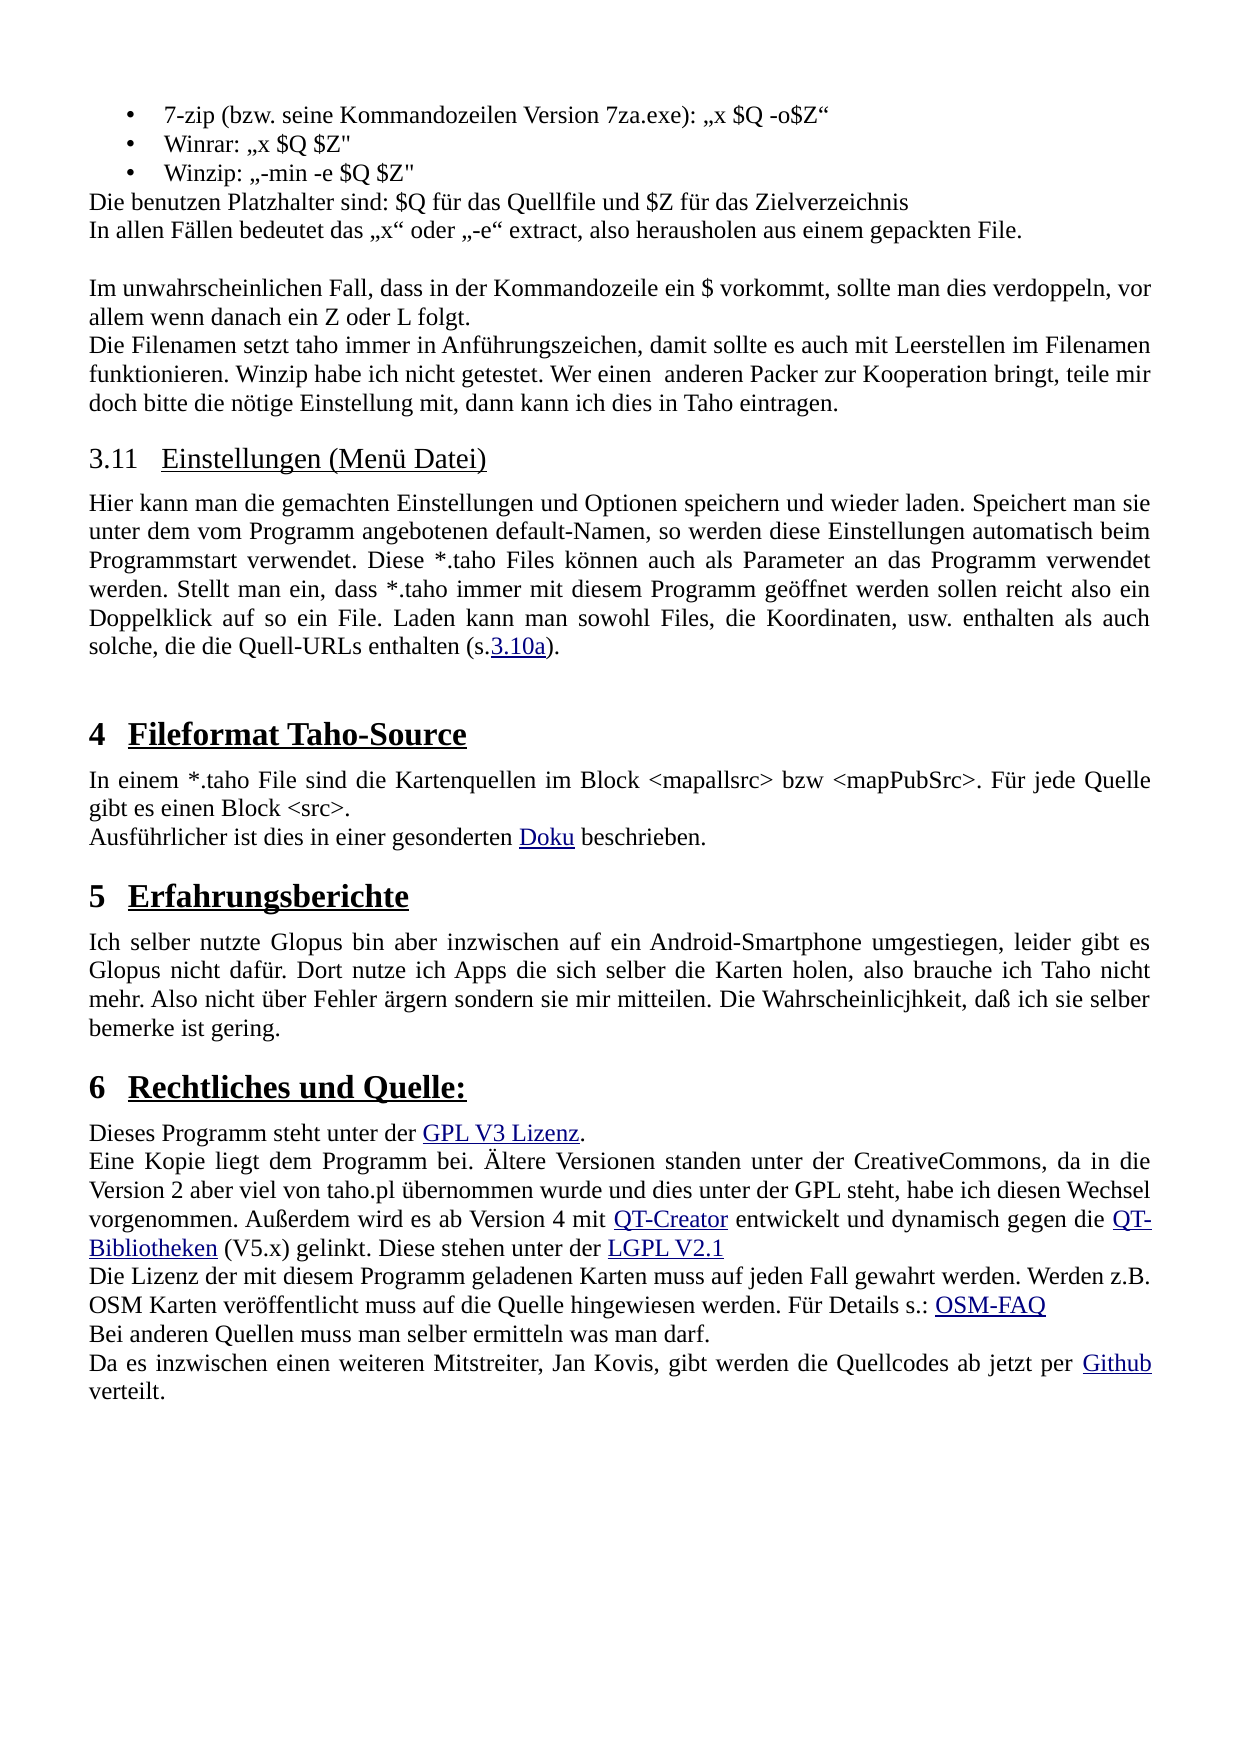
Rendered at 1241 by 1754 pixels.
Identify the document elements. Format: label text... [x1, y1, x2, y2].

text Ich selber nutzte Glopus bin aber inzwischen auf ein Android-Smartphone umgestiegen, leider gibt es Glopus nicht dafür. Dort nutze ich Apps die sich selber die Karten holen, also brauche ich Taho nicht mehr. Also nicht über Fehler ärgern sondern sie mir mitteilen. Die Wahrscheinlicjhkeit, daß ich sie selber bemerke ist gering. [88, 927, 1152, 1042]
text Hier kann man die gemachten Einstellungen und Optionen speichern und wieder laden. Speichert man sie unter dem vom Programm angebotenen default-Namen, so werden diese Einstellungen automatisch beim Programmstart verwendet. Diese *.taho Files können auch als Parameter an das Programm verwendet werden. Stellt man ein, dass *.taho immer mit diesem Programm geöffnet werden sollen reicht also ein Doppelklick auf so ein File. Laden kann man sowohl Files, die Koordinaten, usw. enthalten als auch solche, die die Quell-URLs enthalten (s.3.10a). [88, 488, 1152, 660]
list Winrar: „x $Q $Z" [126, 129, 1152, 158]
text Dieses Programm steht unter der GPL V3 Lizenz. [88, 1118, 1152, 1146]
text In einem *.taho File sind die Kartenquellen im Block <mapallsrc> bzw <mapPubSrc>. Für jede Quelle gibt es einen Block <src>. [88, 765, 1152, 822]
subtitle Rechtliches und Quelle: [88, 1067, 1152, 1105]
text Die Filenamen setzt taho immer in Anführungszeichen, damit sollte es auch mit Leerstellen im Filenamen funktionieren. Winzip habe ich nicht getestet. Wer einen anderen Packer zur Kooperation bringt, teile mir doch bitte die nötige Einstellung mit, dann kann ich dies in Taho eintragen. [88, 330, 1152, 417]
text Eine Kopie liegt dem Programm bei. Ältere Versionen standen unter der CreativeCommons, da in die Version 2 aber viel von taho.pl übernommen wurde und dies unter der GPL steht, habe ich diesen Wechsel vorgenommen. Außerdem wird es ab Version 4 mit QT-Creator entwickelt und dynamisch gegen die QT-Bibliotheken (V5.x) gelinkt. Diese stehen unter der LGPL V2.1 [88, 1146, 1152, 1261]
subtitle Erfahrungsberichte [88, 876, 1152, 914]
text Im unwahrscheinlichen Fall, dass in der Kommandozeile ein $ vorkommt, sollte man dies verdoppeln, vor allem wenn danach ein Z oder L folgt. [88, 273, 1152, 330]
subtitle Einstellungen (Menü Datei) [88, 442, 1152, 475]
text Ausführlicher ist dies in einer gesonderten Doku beschrieben. [88, 822, 1152, 851]
text Bei anderen Quellen muss man selber ermitteln was man darf. [88, 1319, 1152, 1348]
text In allen Fällen bedeutet das „x“ oder „-e“ extract, also herausholen aus einem gepackten File. [88, 215, 1152, 244]
list 7-zip (bzw. seine Kommandozeilen Version 7za.exe): „x $Q -o$Z“ [126, 100, 1152, 129]
text Die benutzen Platzhalter sind: $Q für das Quellfile und $Z für das Zielverzeichnis [88, 187, 1152, 215]
subtitle Fileformat Taho-Source [88, 714, 1152, 752]
text Da es inzwischen einen weiteren Mitstreiter, Jan Kovis, gibt werden die Quellcodes ab jetzt per Github verteilt. [88, 1348, 1152, 1405]
text Die Lizenz der mit diesem Programm geladenen Karten muss auf jeden Fall gewahrt werden. Werden z.B. OSM Karten veröffentlicht muss auf die Quelle hingewiesen werden. Für Details s.: OSM-FAQ [88, 1261, 1152, 1319]
list Winzip: „-min -e $Q $Z" [126, 158, 1152, 187]
